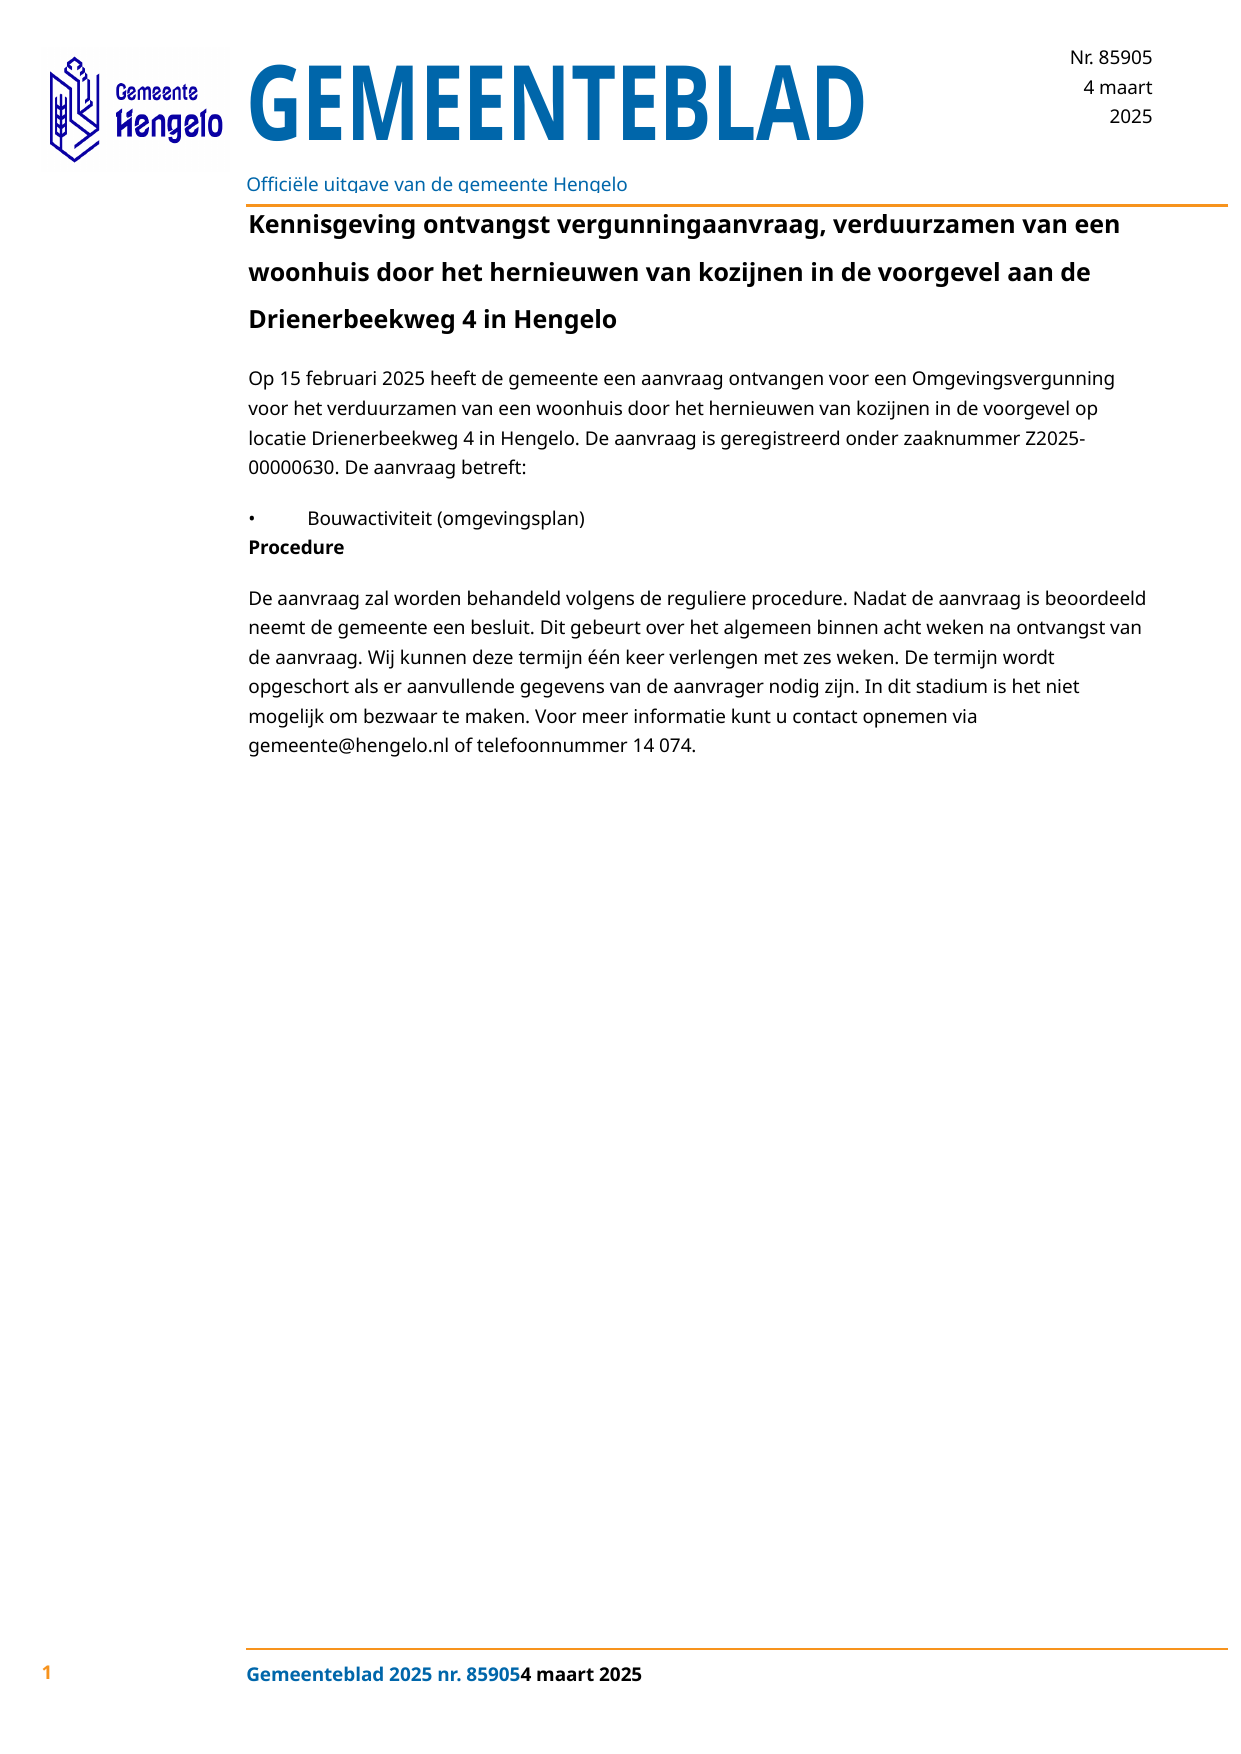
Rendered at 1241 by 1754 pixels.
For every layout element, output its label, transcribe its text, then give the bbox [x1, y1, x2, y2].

text Op 15 februari 2025 heeft de gemeente een aanvraag ontvangen voor een Omgevingsvergunning voor het verduurzamen van een woonhuis door het hernieuwen van kozijnen in de voorgevel op locatie Drienerbeekweg 4 in Hengelo. De aanvraag is geregistreerd onder zaaknummer Z2025-00000630. De aanvraag betreft: [248, 366, 1152, 480]
list Bouwactiviteit (omgevingsplan) [248, 505, 1152, 530]
picture [41, 47, 231, 172]
text De aanvraag zal worden behandeld volgens de reguliere procedure. Nadat de aanvraag is beoordeeld neemt de gemeente een besluit. Dit gebeurt over het algemeen binnen acht weken na ontvangst van de aanvraag. Wij kunnen deze termijn één keer verlengen met zes weken. De termijn wordt opgeschort als er aanvullende gegevens van de aanvrager nodig zijn. In dit stadium is het niet mogelijk om bezwaar te maken. Voor meer informatie kunt u contact opnemen via gemeente@hengelo.nl of telefoonnummer 14 074. [248, 585, 1152, 758]
text Kennisgeving ontvangst vergunningaanvraag, verduurzamen van een woonhuis door het hernieuwen van kozijnen in de voorgevel aan de Drienerbeekweg 4 in Hengelo [248, 207, 1152, 336]
text Procedure [248, 534, 1152, 560]
